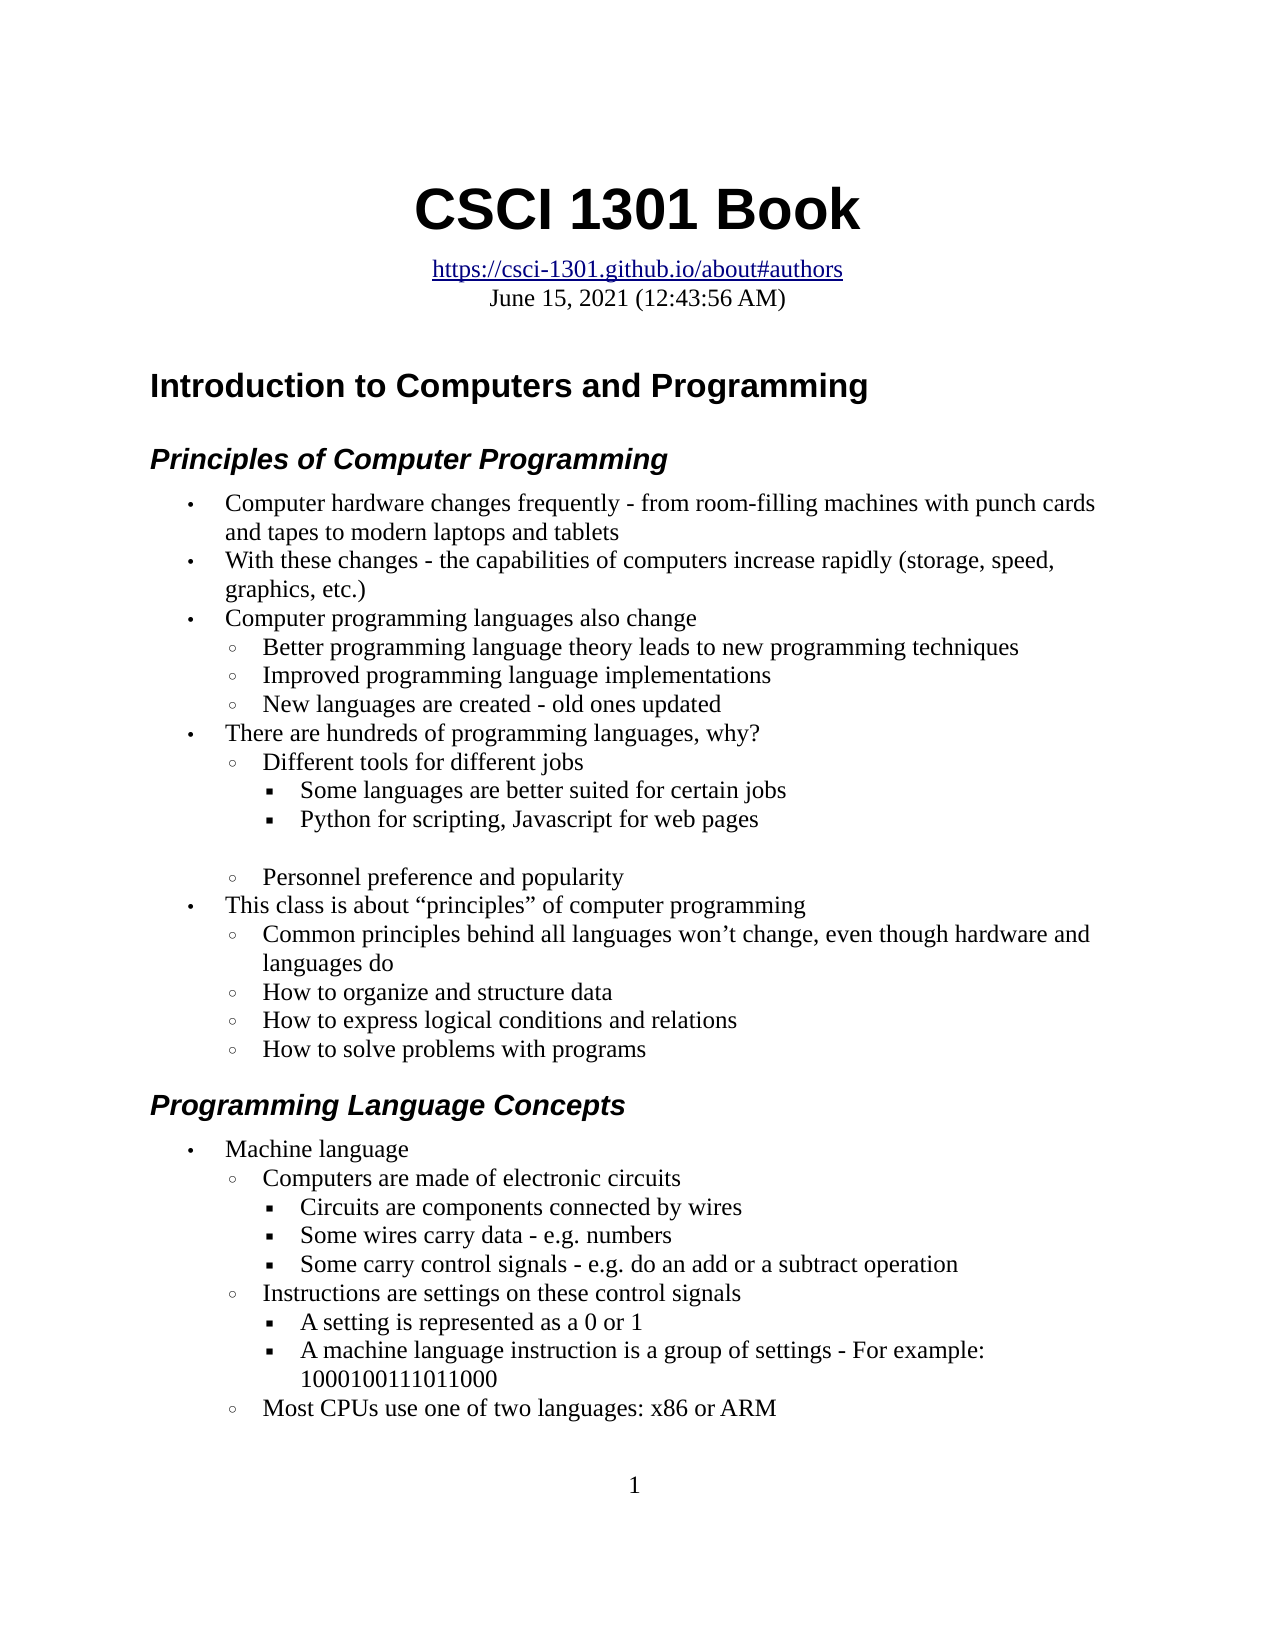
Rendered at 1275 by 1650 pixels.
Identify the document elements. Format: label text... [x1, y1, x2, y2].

subtitle Programming Language Concepts [150, 1088, 1125, 1122]
list A machine language instruction is a group of settings - For example: 1000100111011000 [262, 1335, 1125, 1393]
list Computers are made of electronic circuits [225, 1163, 1125, 1192]
list Some languages are better suited for certain jobs [262, 776, 1125, 804]
list New languages are created - old ones updated [225, 689, 1125, 718]
list Some carry control signals - e.g. do an add or a subtract operation [262, 1249, 1125, 1278]
title CSCI 1301 Book [150, 175, 1125, 242]
list A setting is represented as a 0 or 1 [262, 1307, 1125, 1335]
list Python for scripting, Javascript for web pages [262, 804, 1125, 862]
list How to solve problems with programs [225, 1034, 1125, 1063]
list Common principles behind all languages won’t change, even though hardware and languages do [225, 919, 1125, 977]
list Different tools for different jobs [225, 747, 1125, 776]
list Instructions are settings on these control signals [225, 1278, 1125, 1307]
subtitle Principles of Computer Programming [150, 442, 1125, 476]
text https://csci-1301.github.io/about#authors [150, 254, 1125, 283]
list Machine language [187, 1134, 1125, 1163]
list Improved programming language implementations [225, 661, 1125, 689]
list This class is about “principles” of computer programming [187, 891, 1125, 919]
list Computer hardware changes frequently - from room-filling machines with punch cards and tapes to modern laptops and tablets [187, 488, 1125, 546]
list Personnel preference and popularity [225, 862, 1125, 891]
list Better programming language theory leads to new programming techniques [225, 632, 1125, 661]
list Most CPUs use one of two languages: x86 or ARM [225, 1393, 1125, 1422]
list How to express logical conditions and relations [225, 1006, 1125, 1034]
list Some wires carry data - e.g. numbers [262, 1220, 1125, 1249]
list There are hundreds of programming languages, why? [187, 718, 1125, 747]
list With these changes - the capabilities of computers increase rapidly (storage, speed, graphics, etc.) [187, 546, 1125, 603]
text June 15, 2021 (12:43:56 AM) [150, 283, 1125, 312]
subtitle Introduction to Computers and Programming [150, 366, 1125, 404]
list Circuits are components connected by wires [262, 1192, 1125, 1220]
list How to organize and structure data [225, 977, 1125, 1006]
list Computer programming languages also change [187, 603, 1125, 632]
